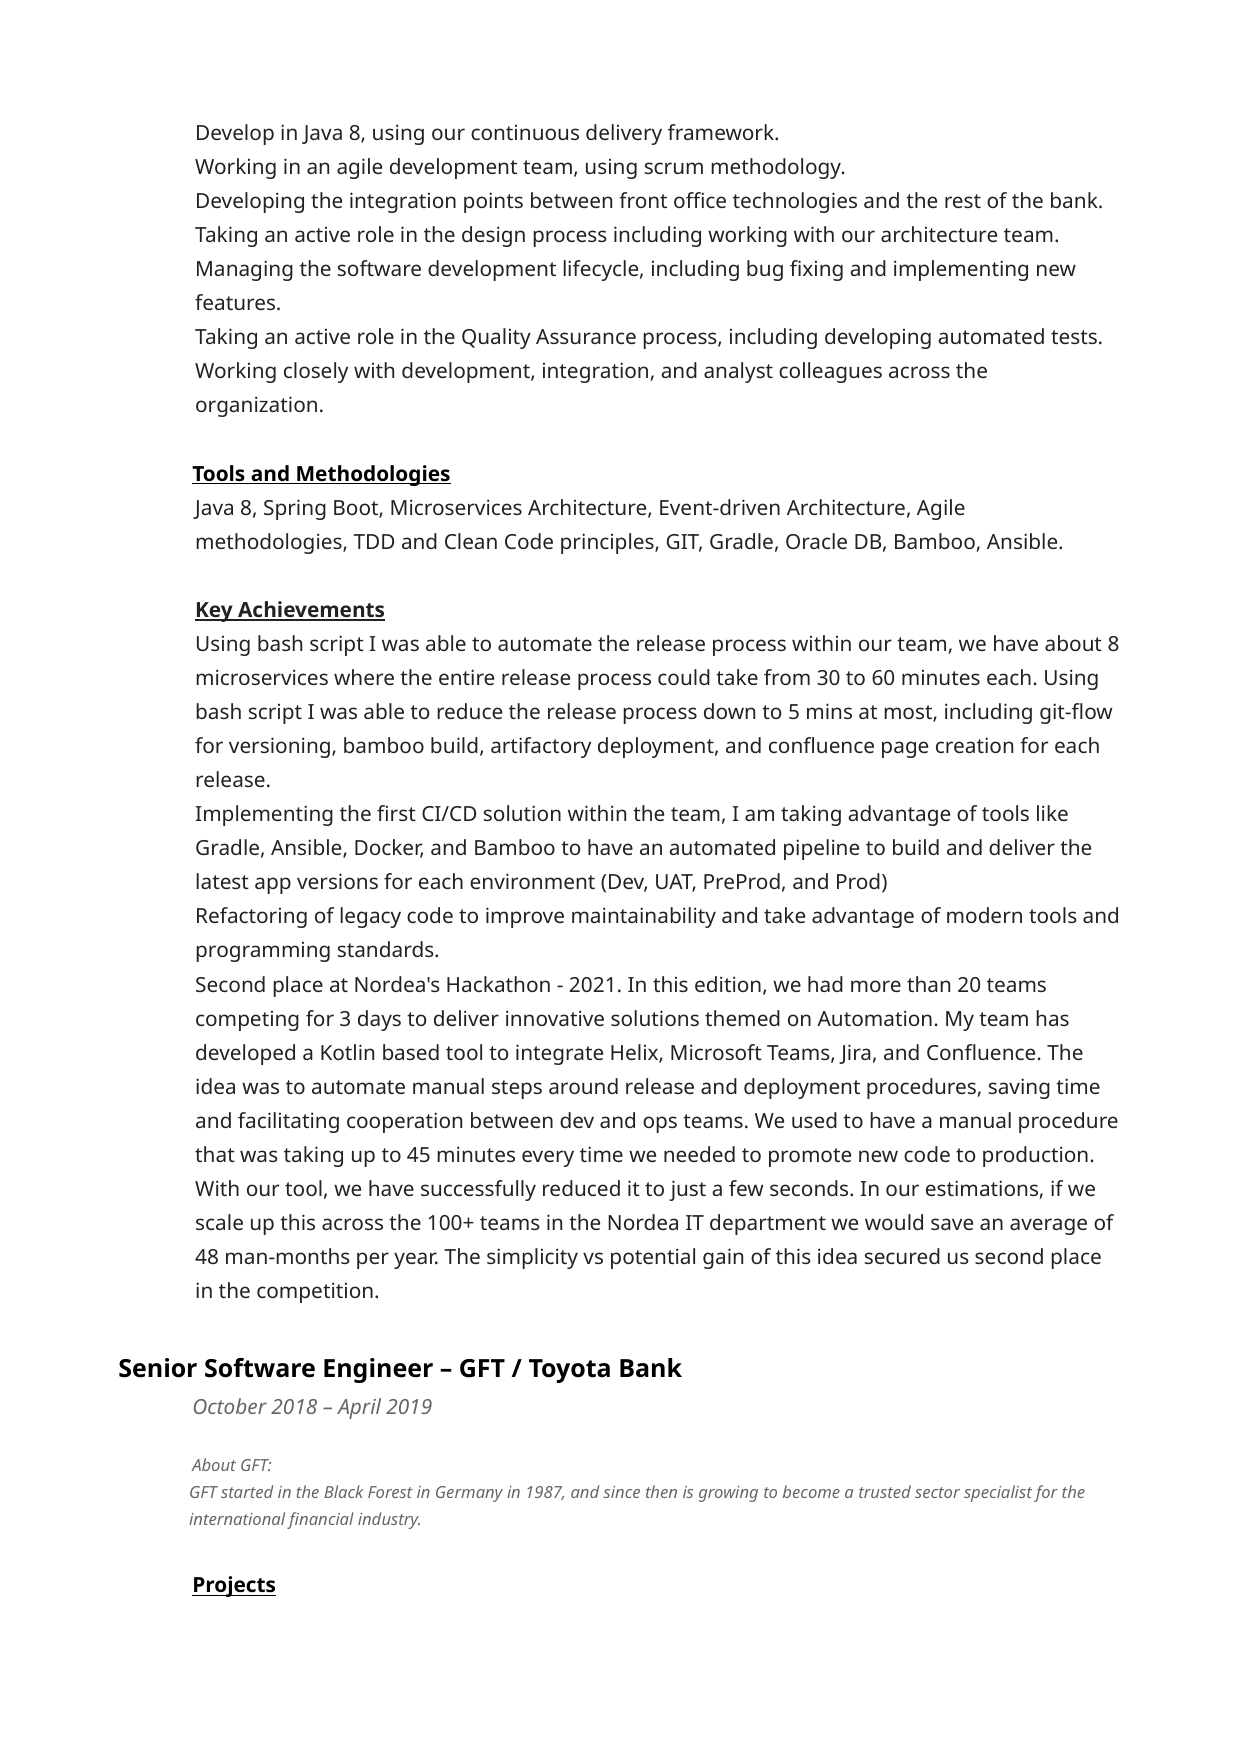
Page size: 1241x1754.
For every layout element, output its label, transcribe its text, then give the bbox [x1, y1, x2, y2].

text GFT started in the Black Forest in Germany in 1987, and since then is growing to become a trusted sector specialist for the international financial industry. [189, 1480, 1122, 1565]
text Projects [118, 1571, 1122, 1599]
text Taking an active role in the design process including working with our architecture team. [195, 220, 1122, 249]
text Refactoring of legacy code to improve maintainability and take advantage of modern tools and programming standards. [195, 902, 1122, 964]
text Using bash script I was able to automate the release process within our team, we have about 8 microservices where the entire release process could take from 30 to 60 minutes each. Using bash script I was able to reduce the release process down to 5 mins at most, including git-flow for versioning, bamboo build, artifactory deployment, and confluence page creation for each release. [195, 629, 1122, 794]
text Taking an active role in the Quality Assurance process, including developing automated tests. [195, 322, 1122, 351]
text Key Achievements [195, 595, 1122, 623]
text October 2018 – April 2019 [192, 1392, 1122, 1420]
text Tools and Methodologies [118, 459, 1122, 487]
text Java 8, Spring Boot, Microservices Architecture, Event-driven Architecture, Agile methodologies, TDD and Clean Code principles, GIT, Gradle, Oracle DB, Bamboo, Ansible. [195, 493, 1122, 555]
text Implementing the first CI/CD solution within the team, I am taking advantage of tools like Gradle, Ansible, Docker, and Bamboo to have an automated pipeline to build and deliver the latest app versions for each environment (Dev, UAT, PreProd, and Prod) [195, 799, 1122, 896]
text Working closely with development, integration, and analyst colleagues across the organization. [195, 357, 1122, 419]
text Develop in Java 8, using our continuous delivery framework. [195, 118, 1122, 147]
text Managing the software development lifecycle, including bug fixing and implementing new features. [195, 254, 1122, 317]
text About GFT: [118, 1453, 1122, 1476]
text Senior Software Engineer – GFT / Toyota Bank [118, 1351, 1122, 1385]
text Working in an agile development team, using scrum methodology. [195, 152, 1122, 181]
text Developing the integration points between front office technologies and the rest of the bank. [195, 186, 1122, 215]
text Second place at Nordea's Hackathon - 2021. In this edition, we had more than 20 teams competing for 3 days to deliver innovative solutions themed on Automation. My team has developed a Kotlin based tool to integrate Helix, Microsoft Teams, Jira, and Confluence. The idea was to automate manual steps around release and deployment procedures, saving time and facilitating cooperation between dev and ops teams. We used to have a manual procedure that was taking up to 45 minutes every time we needed to promote new code to production. With our tool, we have successfully reduced it to just a few seconds. In our estimations, if we scale up this across the 100+ teams in the Nordea IT department we would save an average of 48 man-months per year. The simplicity vs potential gain of this idea secured us second place in the competition. [195, 970, 1122, 1305]
